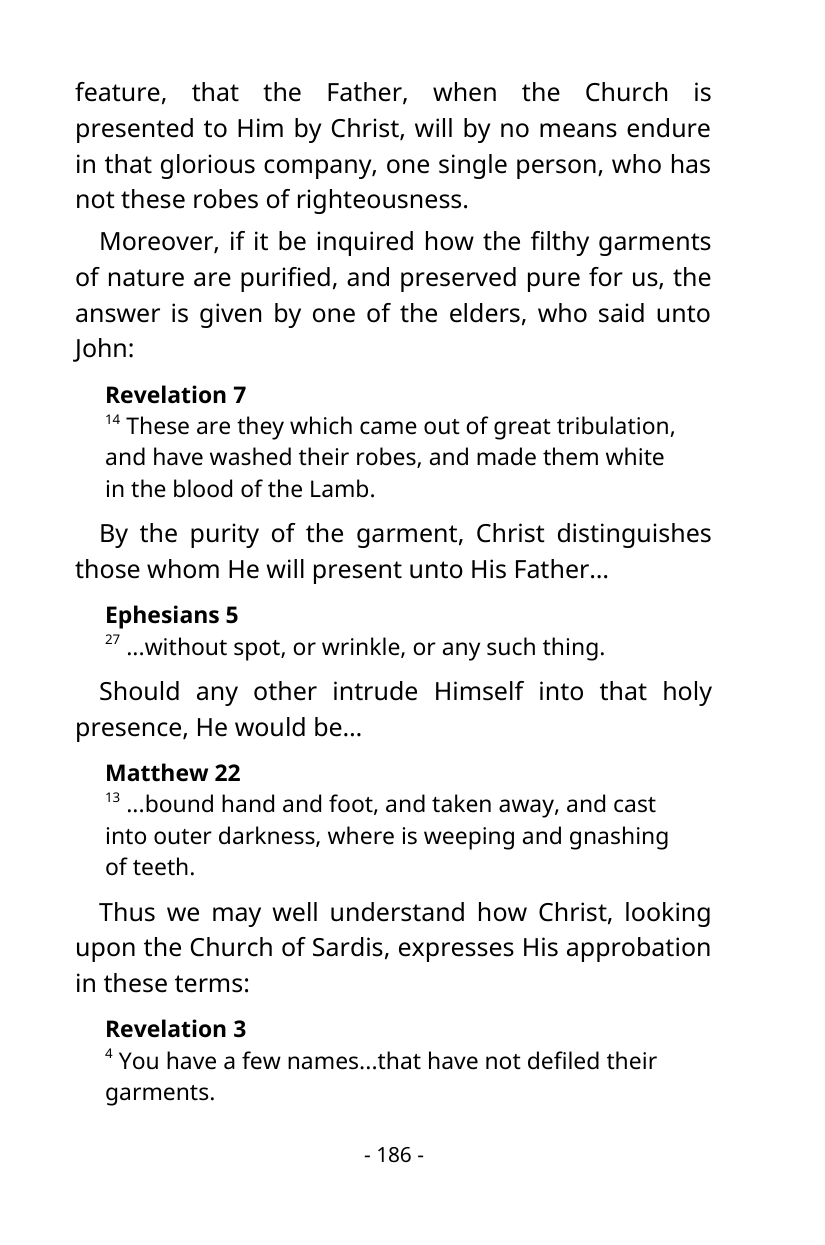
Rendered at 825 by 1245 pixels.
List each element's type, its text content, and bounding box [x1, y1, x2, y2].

text 4 You have a few names...that have not defiled their garments. [105, 1044, 682, 1107]
text Should any other intrude Himself into that holy presence, He would be… [75, 674, 712, 743]
text 14 These are they which came out of great tribulation, and have washed their robes, and made them white in the blood of the Lamb. [105, 410, 682, 504]
text 27 ...without spot, or wrinkle, or any such thing. [105, 631, 682, 662]
text feature, that the Father, when the Church is presented to Him by Christ, will by no means endure in that glorious company, one single person, who has not these robes of righteousness. [75, 75, 712, 216]
text Thus we may well understand how Christ, looking upon the Church of Sardis, expresses His approbation in these terms: [75, 894, 712, 1000]
text Revelation 7 [105, 379, 712, 410]
text Ephesians 5 [105, 599, 712, 631]
text Matthew 22 [105, 757, 712, 788]
text 13 ...bound hand and foot, and taken away, and cast into outer darkness, where is weeping and gnashing of teeth. [105, 788, 682, 882]
text Revelation 3 [105, 1013, 712, 1044]
text Moreover, if it be inquired how the filthy garments of nature are purified, and preserved pure for us, the answer is given by one of the elders, who said unto John: [75, 224, 712, 365]
text By the purity of the garment, Christ distinguishes those whom He will present unto His Father… [75, 516, 712, 586]
